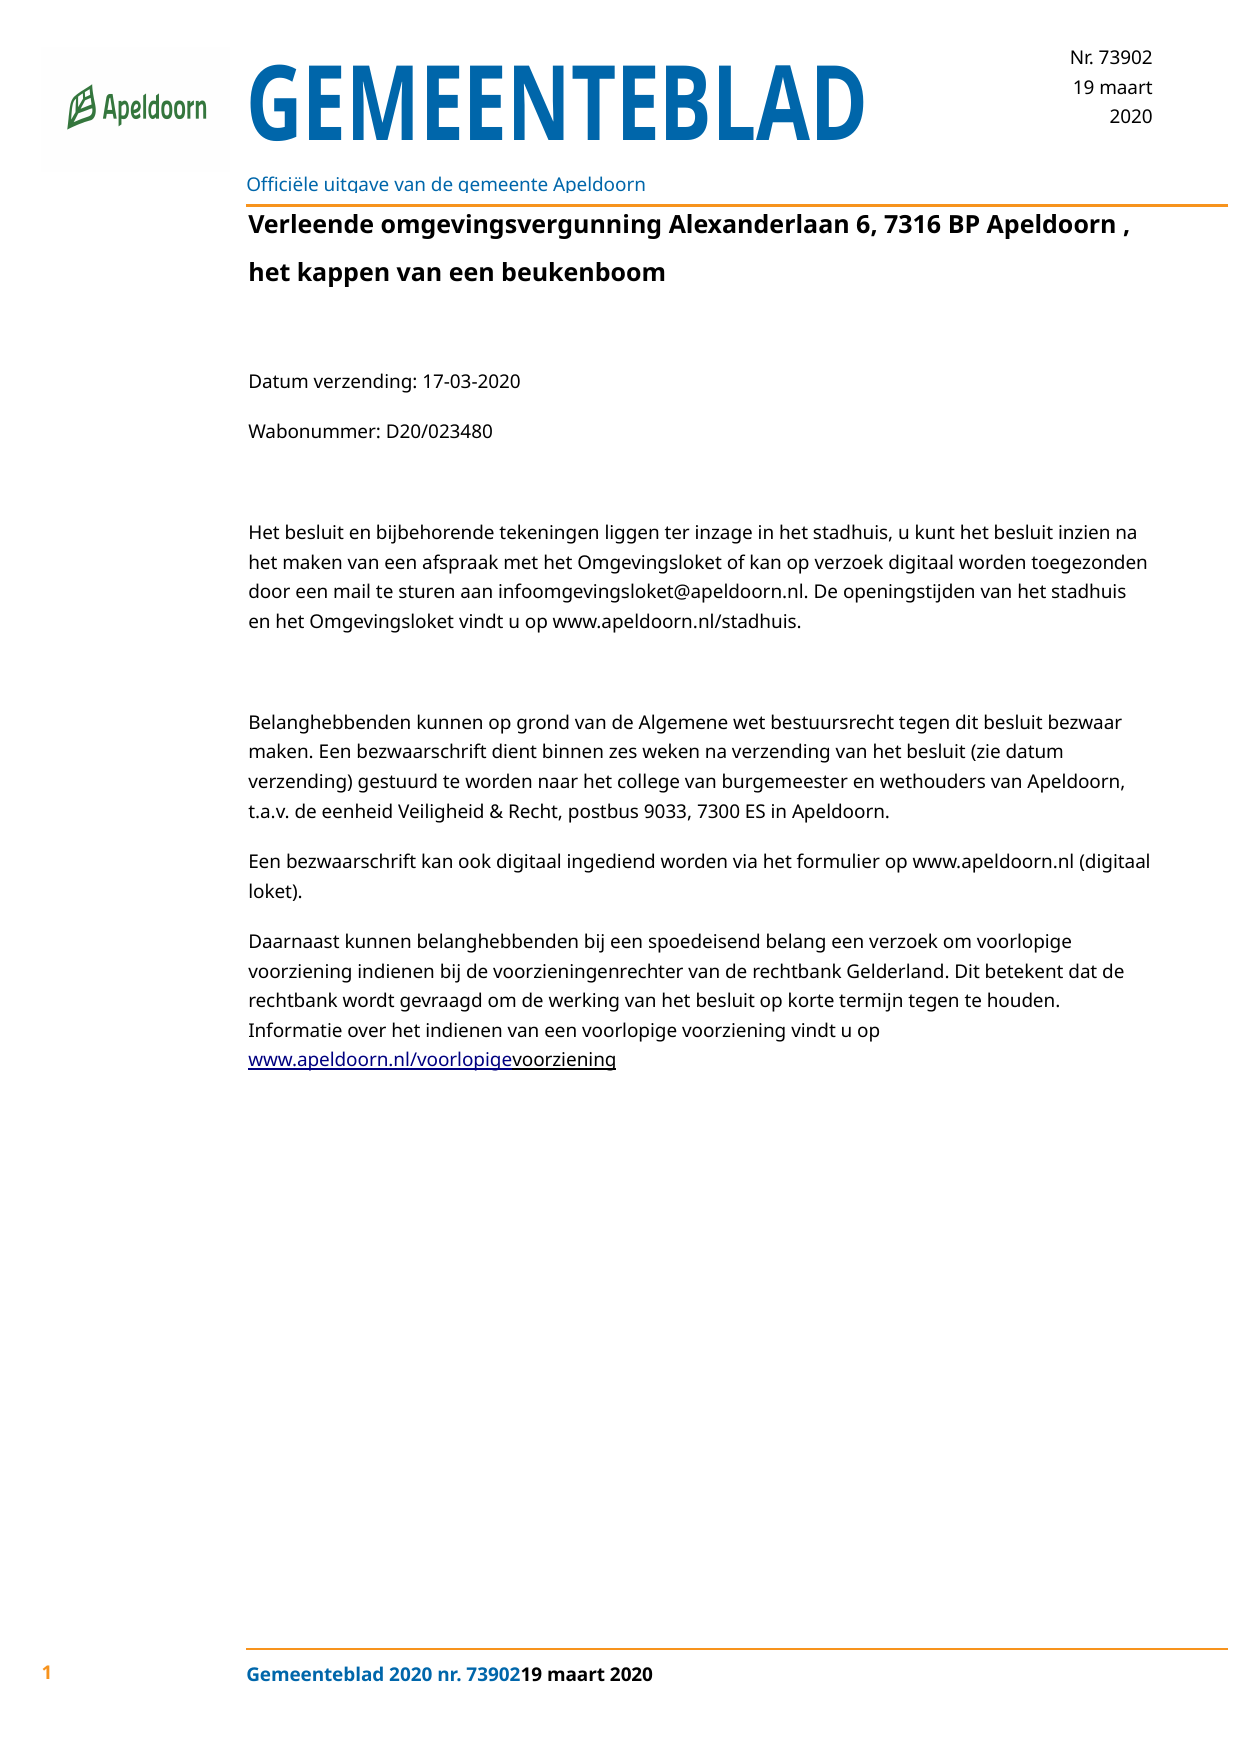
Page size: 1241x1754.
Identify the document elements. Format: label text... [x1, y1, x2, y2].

text Belanghebbenden kunnen op grond van de Algemene wet bestuursrecht tegen dit besluit bezwaar maken. Een bezwaarschrift dient binnen zes weken na verzending van het besluit (zie datum verzending) gestuurd te worden naar het college van burgemeester en wethouders van Apeldoorn, t.a.v. de eenheid Veiligheid & Recht, postbus 9033, 7300 ES in Apeldoorn. [248, 709, 1152, 824]
text Wabonummer: D20/023480 [248, 419, 1152, 444]
picture [41, 47, 231, 172]
text Daarnaast kunnen belanghebbenden bij een spoedeisend belang een verzoek om voorlopige voorziening indienen bij de voorzieningenrechter van de rechtbank Gelderland. Dit betekent dat de rechtbank wordt gevraagd om de werking van het besluit op korte termijn tegen te houden. Informatie over het indienen van een voorlopige voorziening vindt u op www.apeldoorn.nl/voorlopigevoorziening [248, 928, 1152, 1072]
text Verleende omgevingsvergunning Alexanderlaan 6, 7316 BP Apeldoorn , het kappen van een beukenboom [248, 207, 1152, 288]
text Een bezwaarschrift kan ook digitaal ingediend worden via het formulier op www.apeldoorn.nl (digitaal loket). [248, 848, 1152, 904]
text Datum verzending: 17-03-2020 [248, 368, 1152, 394]
text Het besluit en bijbehorende tekeningen liggen ter inzage in het stadhuis, u kunt het besluit inzien na het maken van een afspraak met het Omgevingsloket of kan op verzoek digitaal worden toegezonden door een mail te sturen aan infoomgevingsloket@apeldoorn.nl. De openingstijden van het stadhuis en het Omgevingsloket vindt u op www.apeldoorn.nl/stadhuis. [248, 519, 1152, 634]
